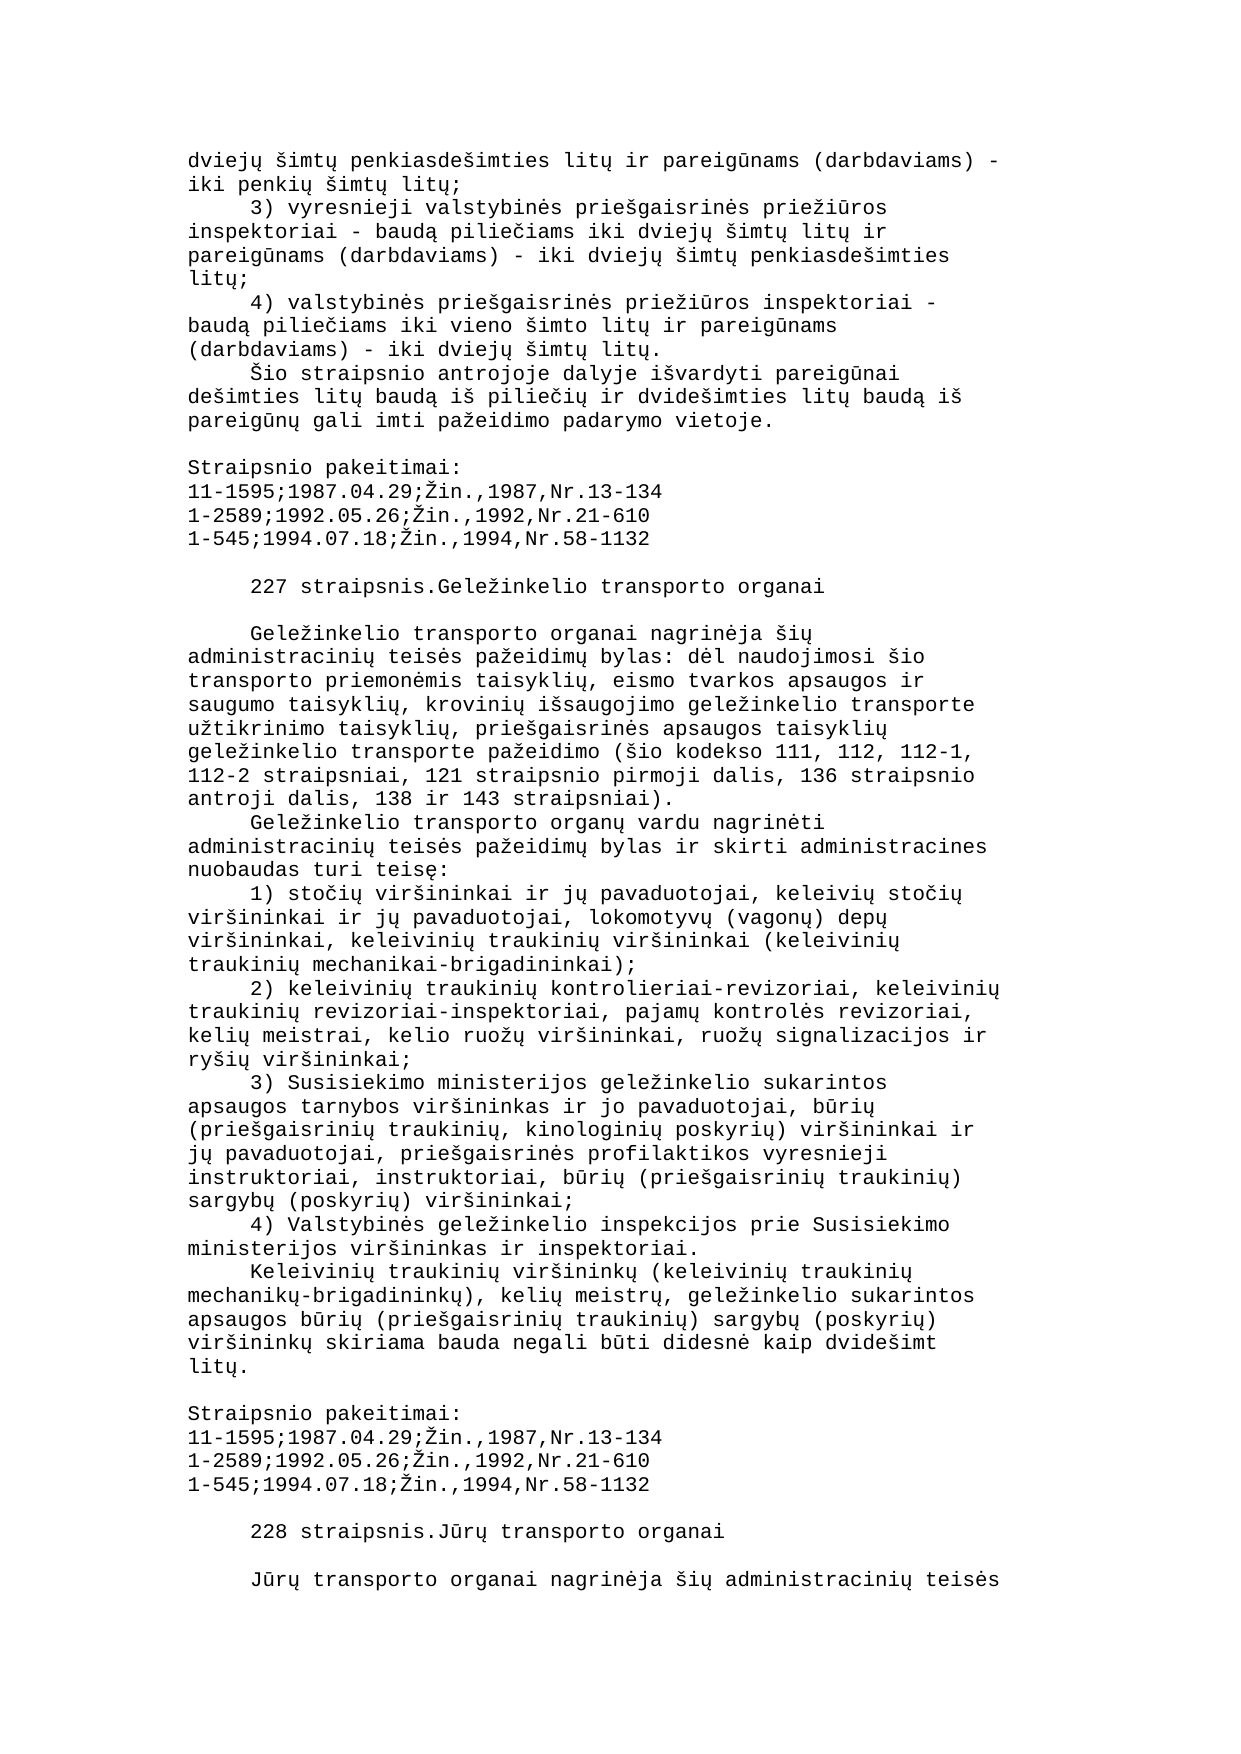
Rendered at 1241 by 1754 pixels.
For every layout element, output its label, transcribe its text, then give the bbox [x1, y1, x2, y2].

text Geležinkelio transporto organai nagrinėja šių [187, 623, 1053, 647]
text 1) stočių viršininkai ir jų pavaduotojai, keleivių stočių [187, 883, 1053, 907]
text pareigūnams (darbdaviams) - iki dviejų šimtų penkiasdešimties [187, 244, 1053, 268]
text sargybų (poskyrių) viršininkai; [187, 1190, 1053, 1214]
text transporto priemonėmis taisyklių, eismo tvarkos apsaugos ir [187, 670, 1053, 694]
text litų. [187, 1356, 1053, 1379]
text 1-2589;1992.05.26;Žin.,1992,Nr.21-610 [187, 505, 1053, 528]
text litų; [187, 268, 1053, 292]
text apsaugos tarnybos viršininkas ir jo pavaduotojai, būrių [187, 1096, 1053, 1119]
text Geležinkelio transporto organų vardu nagrinėti [187, 812, 1053, 836]
text užtikrinimo taisyklių, priešgaisrinės apsaugos taisyklių [187, 717, 1053, 741]
text pareigūnų gali imti pažeidimo padarymo vietoje. [187, 410, 1053, 434]
text 228 straipsnis.Jūrų transporto organai [187, 1521, 1053, 1545]
text instruktoriai, instruktoriai, būrių (priešgaisrinių traukinių) [187, 1167, 1053, 1190]
text 3) Susisiekimo ministerijos geležinkelio sukarintos [187, 1072, 1053, 1096]
text traukinių mechanikai-brigadininkai); [187, 954, 1053, 978]
text ryšių viršininkai; [187, 1048, 1053, 1072]
text 1-545;1994.07.18;Žin.,1994,Nr.58-1132 [187, 528, 1053, 552]
text geležinkelio transporte pažeidimo (šio kodekso 111, 112, 112-1, [187, 741, 1053, 765]
text 112-2 straipsniai, 121 straipsnio pirmoji dalis, 136 straipsnio [187, 765, 1053, 788]
text mechanikų-brigadininkų), kelių meistrų, geležinkelio sukarintos [187, 1285, 1053, 1309]
text 1-2589;1992.05.26;Žin.,1992,Nr.21-610 [187, 1451, 1053, 1474]
text Keleivinių traukinių viršininkų (keleivinių traukinių [187, 1261, 1053, 1285]
text viršininkai, keleivinių traukinių viršininkai (keleivinių [187, 930, 1053, 954]
text Straipsnio pakeitimai: [187, 457, 1053, 481]
text jų pavaduotojai, priešgaisrinės profilaktikos vyresnieji [187, 1143, 1053, 1167]
text viršininkų skiriama bauda negali būti didesnė kaip dvidešimt [187, 1332, 1053, 1356]
text 4) Valstybinės geležinkelio inspekcijos prie Susisiekimo [187, 1214, 1053, 1238]
text 1-545;1994.07.18;Žin.,1994,Nr.58-1132 [187, 1474, 1053, 1498]
text Jūrų transporto organai nagrinėja šių administracinių teisės [187, 1569, 1053, 1592]
text 4) valstybinės priešgaisrinės priežiūros inspektoriai - [187, 292, 1053, 316]
text apsaugos būrių (priešgaisrinių traukinių) sargybų (poskyrių) [187, 1309, 1053, 1332]
text 2) keleivinių traukinių kontrolieriai-revizoriai, keleivinių [187, 978, 1053, 1001]
text dešimties litų baudą iš piliečių ir dvidešimties litų baudą iš [187, 386, 1053, 410]
text iki penkių šimtų litų; [187, 174, 1053, 197]
text (priešgaisrinių traukinių, kinologinių poskyrių) viršininkai ir [187, 1119, 1053, 1143]
text traukinių revizoriai-inspektoriai, pajamų kontrolės revizoriai, [187, 1001, 1053, 1025]
text kelių meistrai, kelio ruožų viršininkai, ruožų signalizacijos ir [187, 1025, 1053, 1048]
text administracinių teisės pažeidimų bylas ir skirti administracines [187, 836, 1053, 859]
text inspektoriai - baudą piliečiams iki dviejų šimtų litų ir [187, 221, 1053, 244]
text ministerijos viršininkas ir inspektoriai. [187, 1238, 1053, 1261]
text 227 straipsnis.Geležinkelio transporto organai [187, 576, 1053, 599]
text saugumo taisyklių, krovinių išsaugojimo geležinkelio transporte [187, 694, 1053, 717]
text baudą piliečiams iki vieno šimto litų ir pareigūnams [187, 316, 1053, 339]
text antroji dalis, 138 ir 143 straipsniai). [187, 788, 1053, 812]
text administracinių teisės pažeidimų bylas: dėl naudojimosi šio [187, 647, 1053, 670]
text 11-1595;1987.04.29;Žin.,1987,Nr.13-134 [187, 481, 1053, 505]
text (darbdaviams) - iki dviejų šimtų litų. [187, 339, 1053, 363]
text 3) vyresnieji valstybinės priešgaisrinės priežiūros [187, 197, 1053, 221]
text 11-1595;1987.04.29;Žin.,1987,Nr.13-134 [187, 1427, 1053, 1451]
text Šio straipsnio antrojoje dalyje išvardyti pareigūnai [187, 363, 1053, 386]
text nuobaudas turi teisę: [187, 859, 1053, 883]
text viršininkai ir jų pavaduotojai, lokomotyvų (vagonų) depų [187, 907, 1053, 930]
text dviejų šimtų penkiasdešimties litų ir pareigūnams (darbdaviams) - [187, 150, 1053, 174]
text Straipsnio pakeitimai: [187, 1403, 1053, 1427]
